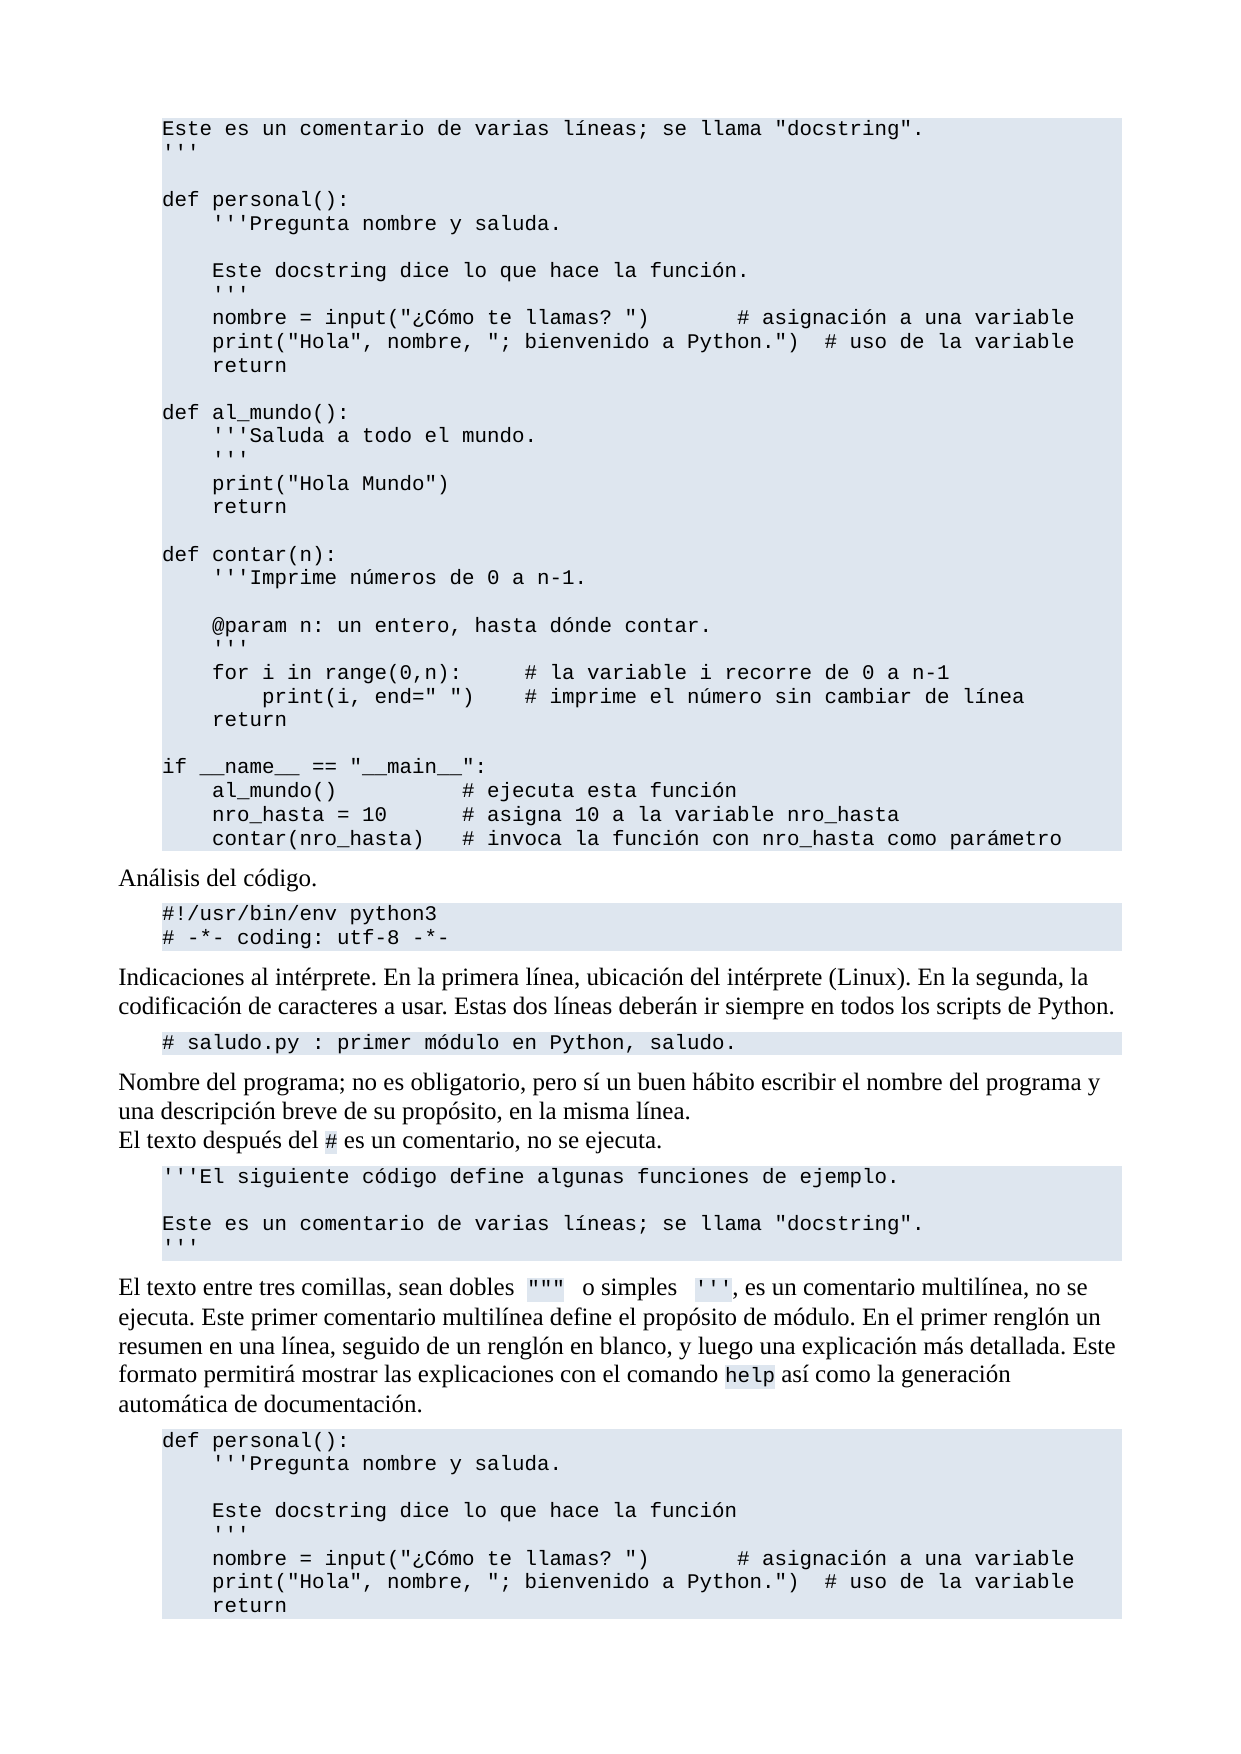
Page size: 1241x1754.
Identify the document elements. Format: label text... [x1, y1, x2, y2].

text Este docstring dice lo que hace la función. [162, 260, 1122, 284]
text ''' [162, 142, 1122, 165]
text '''Pregunta nombre y saluda. [162, 213, 1122, 236]
text nombre = input("¿Cómo te llamas? ") # asignación a una variable [162, 307, 1122, 331]
text return [162, 1595, 1122, 1619]
text # saludo.py : primer módulo en Python, saludo. [162, 1032, 1122, 1055]
text ''' [162, 638, 1122, 662]
text # -*- coding: utf-8 -*- [162, 927, 1122, 951]
text def contar(n): [162, 544, 1122, 567]
text Este es un comentario de varias líneas; se llama "docstring". [162, 118, 1122, 142]
text return [162, 709, 1122, 733]
text if __name__ == "__main__": [162, 757, 1122, 780]
text for i in range(0,n): # la variable i recorre de 0 a n-1 [162, 662, 1122, 686]
text Indicaciones al intérprete. En la primera línea, ubicación del intérprete (Linux). En la segunda, la codificación de caracteres a usar. Estas dos líneas deberán ir siempre en todos los scripts de Python. [118, 962, 1122, 1020]
text '''El siguiente código define algunas funciones de ejemplo. [162, 1166, 1122, 1190]
text '''Imprime números de 0 a n-1. [162, 567, 1122, 591]
text print("Hola", nombre, "; bienvenido a Python.") # uso de la variable [162, 331, 1122, 354]
text Análisis del código. [118, 863, 1122, 892]
text '''Pregunta nombre y saluda. [162, 1453, 1122, 1477]
text '''Saluda a todo el mundo. [162, 426, 1122, 449]
text al_mundo() # ejecuta esta función [162, 780, 1122, 804]
text ''' [162, 1524, 1122, 1548]
text contar(nro_hasta) # invoca la función con nro_hasta como parámetro [162, 827, 1122, 851]
text return [162, 496, 1122, 520]
text print("Hola", nombre, "; bienvenido a Python.") # uso de la variable [162, 1571, 1122, 1595]
text El texto después del # es un comentario, no se ejecuta. [118, 1125, 1122, 1154]
text Nombre del programa; no es obligatorio, pero sí un buen hábito escribir el nombre del programa y una descripción breve de su propósito, en la misma línea. [118, 1067, 1122, 1125]
text Este docstring dice lo que hace la función [162, 1501, 1122, 1524]
text ''' [162, 1237, 1122, 1261]
text print("Hola Mundo") [162, 473, 1122, 496]
text return [162, 354, 1122, 378]
text nro_hasta = 10 # asigna 10 a la variable nro_hasta [162, 804, 1122, 827]
text Este es un comentario de varias líneas; se llama "docstring". [162, 1213, 1122, 1237]
text ''' [162, 449, 1122, 473]
text El texto entre tres comillas, sean dobles """ o simples ''', es un comentario multilínea, no se ejecuta. Este primer comentario multilínea define el propósito de módulo. En el primer renglón un resumen en una línea, seguido de un renglón en blanco, y luego una explicación más detallada. Este formato permitirá mostrar las explicaciones con el comando help así como la generación automática de documentación. [118, 1272, 1122, 1418]
text def personal(): [162, 1429, 1122, 1453]
text #!/usr/bin/env python3 [162, 903, 1122, 927]
text print(i, end=" ") # imprime el número sin cambiar de línea [162, 686, 1122, 709]
text nombre = input("¿Cómo te llamas? ") # asignación a una variable [162, 1548, 1122, 1571]
text @param n: un entero, hasta dónde contar. [162, 615, 1122, 638]
text def al_mundo(): [162, 402, 1122, 426]
text def personal(): [162, 189, 1122, 213]
text ''' [162, 284, 1122, 307]
